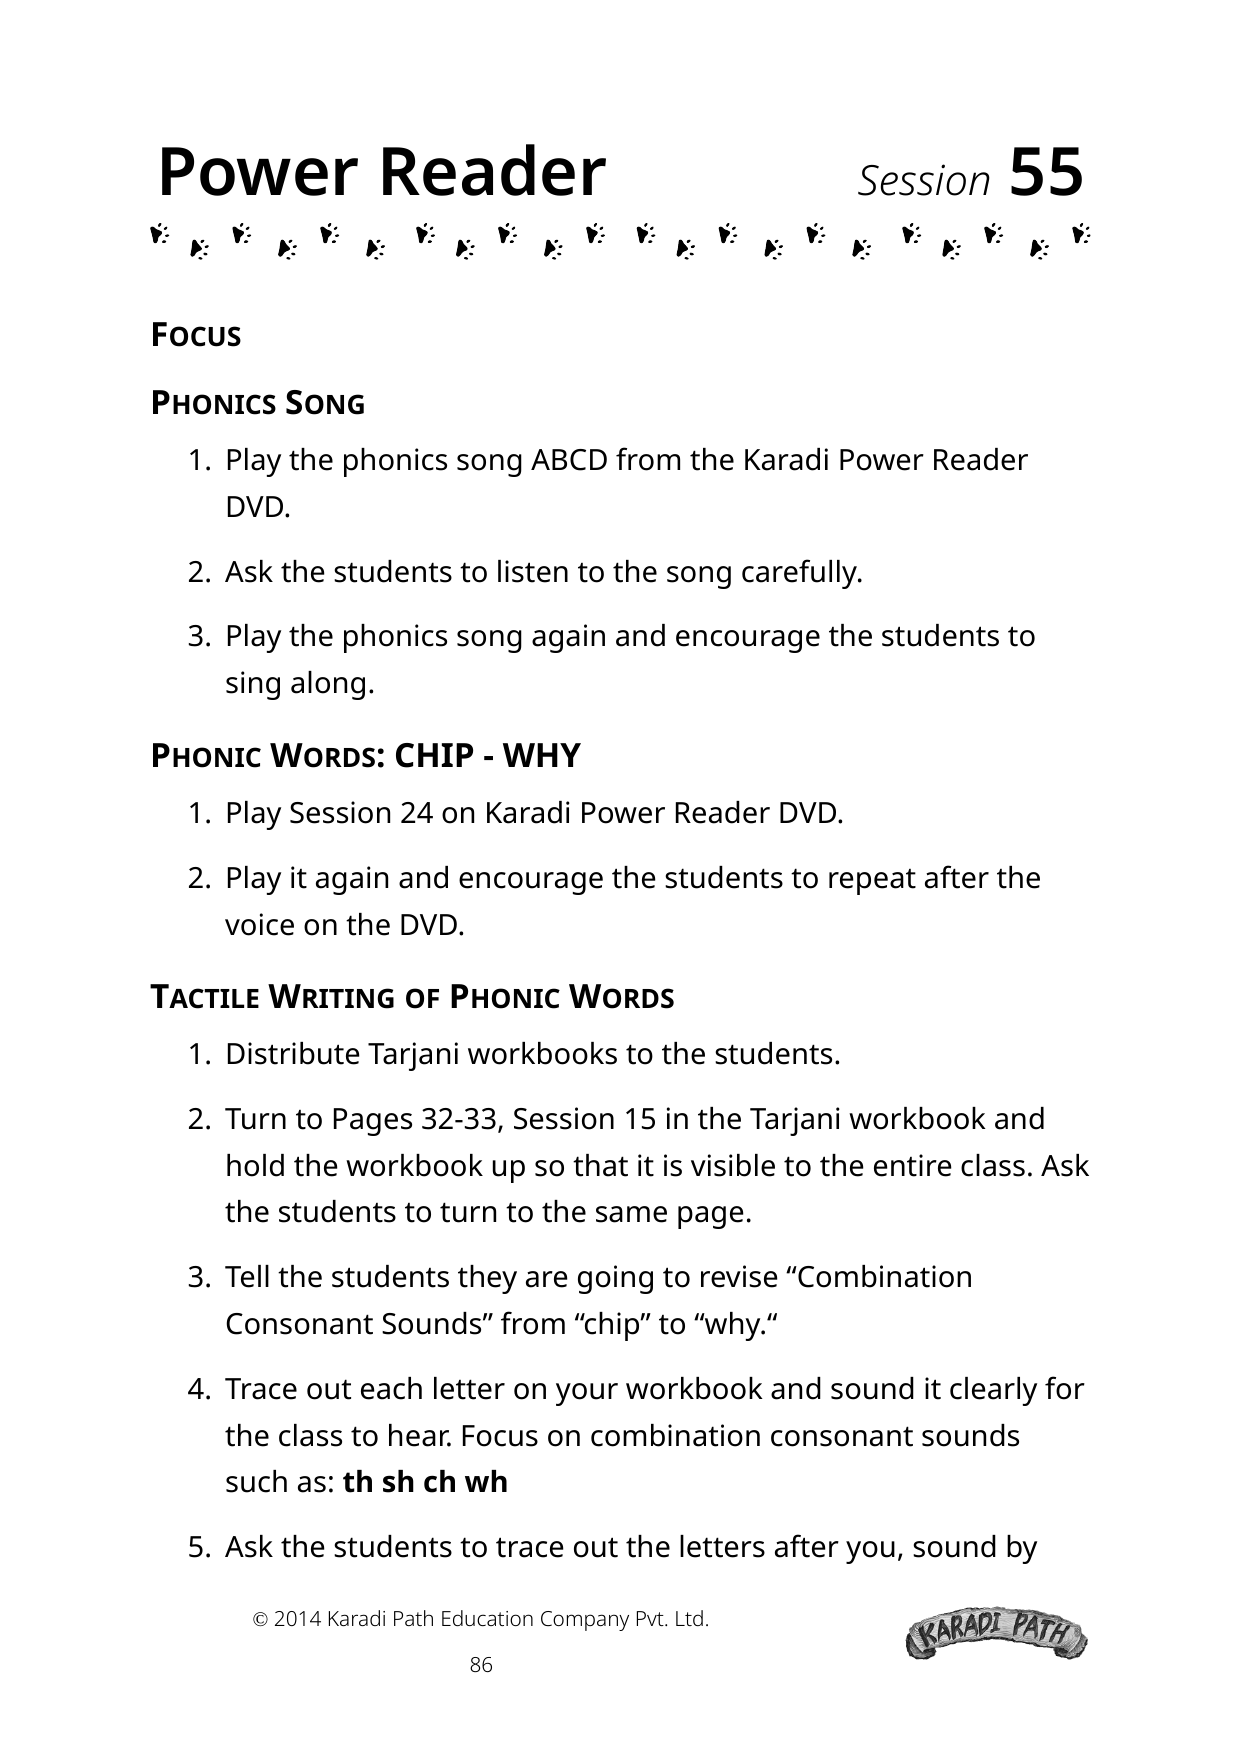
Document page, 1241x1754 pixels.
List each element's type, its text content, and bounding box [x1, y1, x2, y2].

list Ask the students to listen to the song carefully. [187, 551, 1091, 591]
table_header Power Reader [150, 119, 809, 223]
picture [150, 223, 1091, 265]
list Play Session 24 on Karadi Power Reader DVD. [187, 792, 1091, 832]
list Play the phonics song ABCD from the Karadi Power Reader DVD. [187, 439, 1091, 526]
table_header Session 55 [809, 119, 1091, 223]
list Trace out each letter on your workbook and sound it clearly for the class to hear. Focus on combination consonant sounds such as: th sh ch wh [187, 1368, 1091, 1501]
subtitle Focus [150, 311, 1091, 356]
list Play the phonics song again and encourage the students to sing along. [187, 616, 1091, 702]
table_header [150, 265, 809, 288]
list Play it again and encourage the students to repeat after the voice on the DVD. [187, 857, 1091, 943]
list Ask the students to trace out the letters after you, sound by [187, 1526, 1091, 1566]
subtitle Tactile Writing of Phonic Words [150, 973, 1091, 1018]
picture [903, 1604, 1091, 1663]
list Turn to Pages 32-33, Session 15 in the Tarjani workbook and hold the workbook up so that it is visible to the entire class. Ask the students to turn to the same page. [187, 1098, 1091, 1231]
table_header [809, 265, 1091, 288]
subtitle Phonic Words: CHIP - WHY [150, 732, 1091, 777]
subtitle Phonics Song [150, 379, 1091, 424]
list Tell the students they are going to revise “Combination Consonant Sounds” from “chip” to “why.“ [187, 1257, 1091, 1343]
list Distribute Tarjani workbooks to the students. [187, 1033, 1091, 1073]
